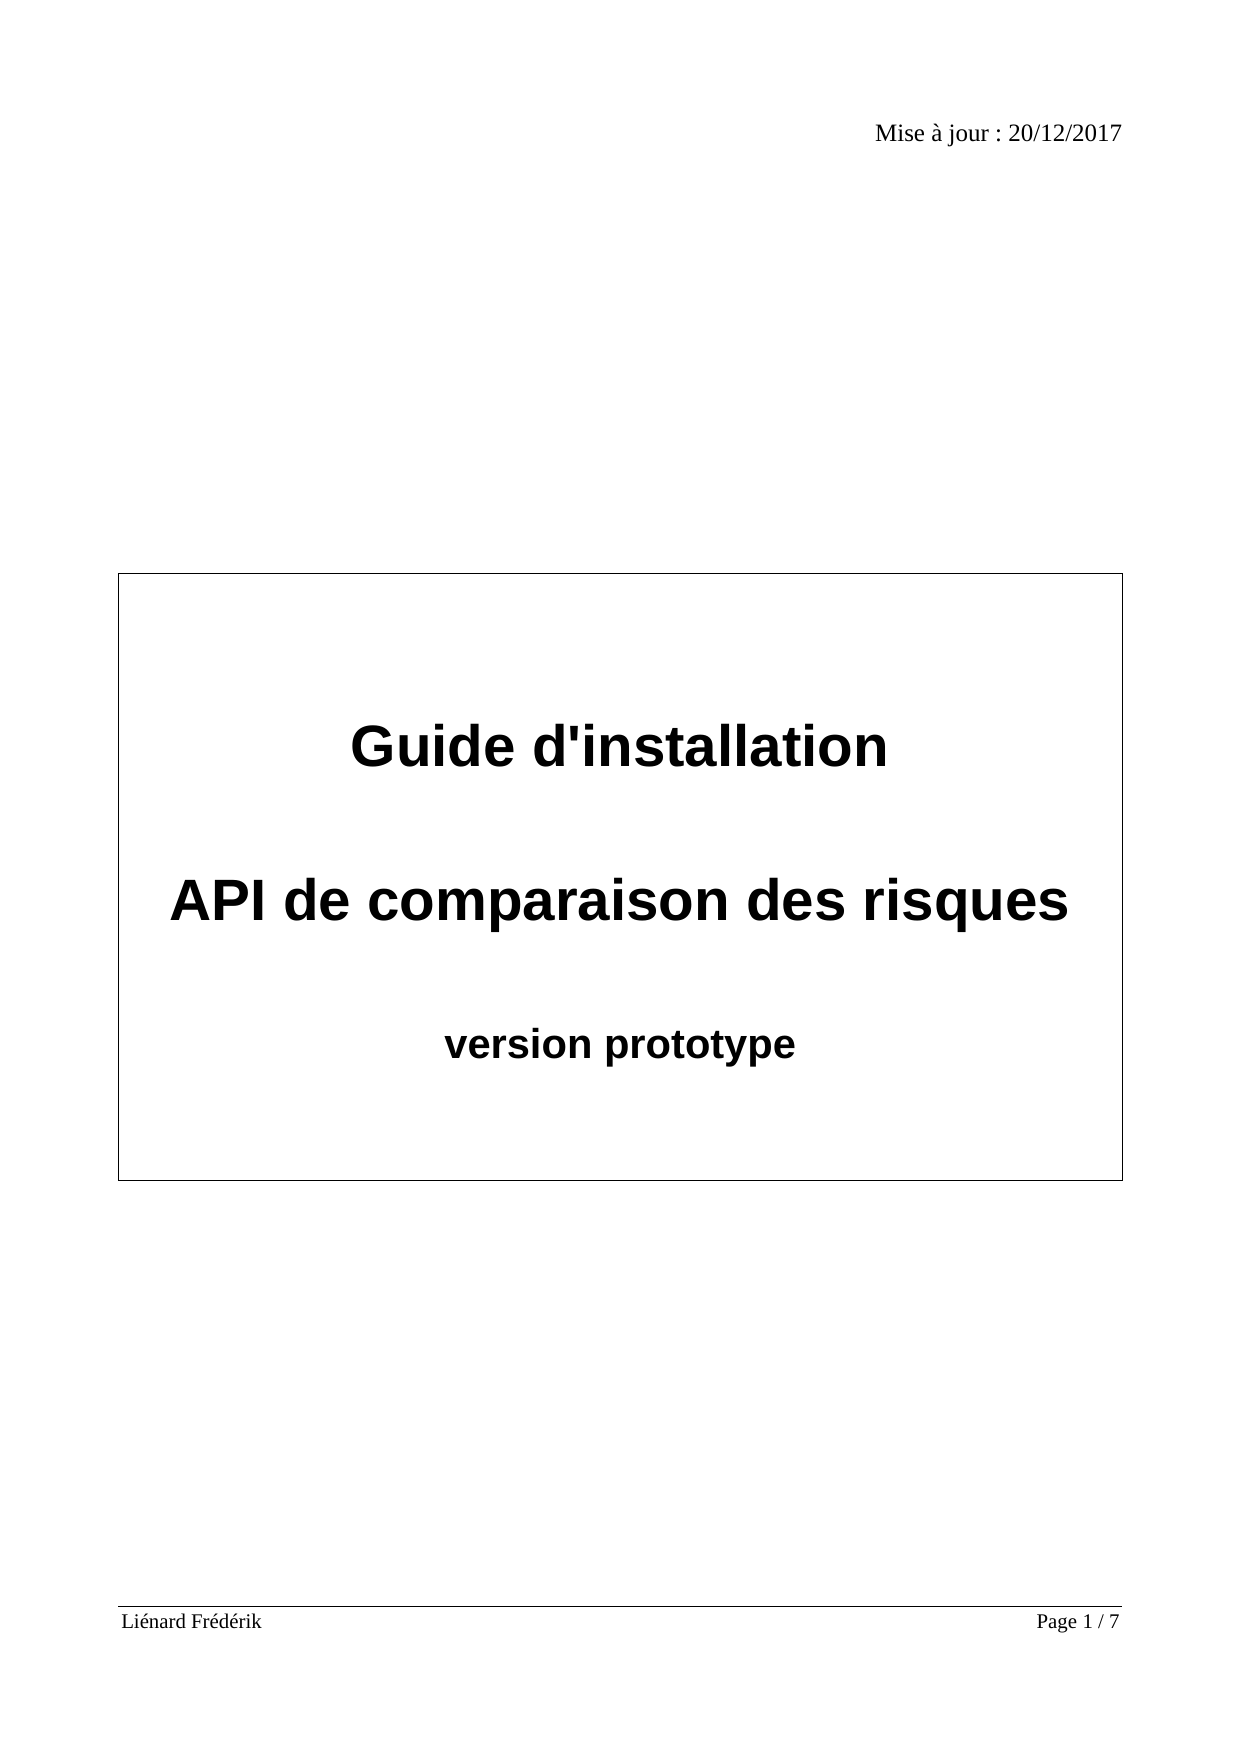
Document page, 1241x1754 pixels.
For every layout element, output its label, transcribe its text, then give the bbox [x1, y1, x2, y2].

title API de comparaison des risques [127, 866, 1113, 933]
text version prototype [127, 1019, 1113, 1067]
title Guide d'installation [127, 712, 1113, 779]
